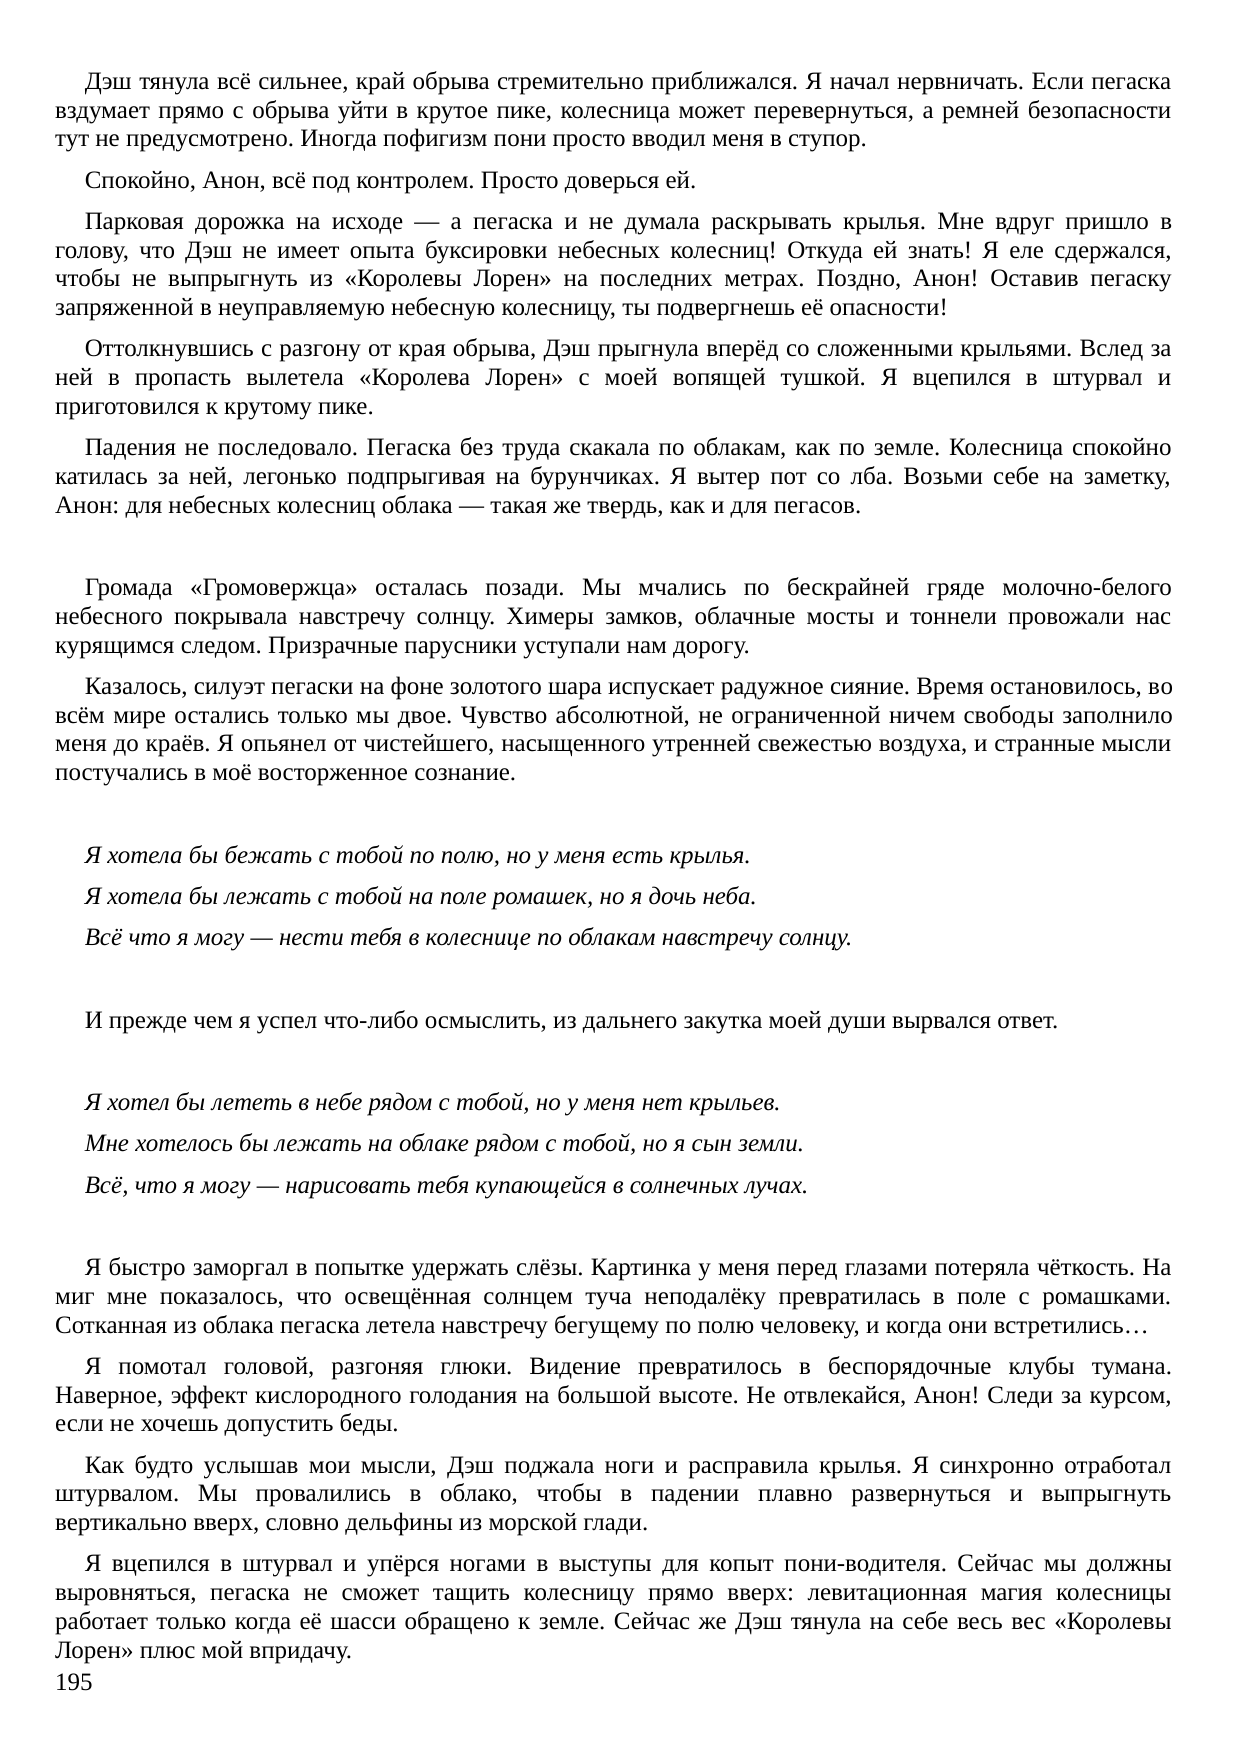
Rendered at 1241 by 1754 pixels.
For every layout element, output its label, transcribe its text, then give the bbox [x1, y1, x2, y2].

text Казалось, силуэт пегаски на фоне золотого шара испускает радужное сияние. Время остановилось, во всём мире остались только мы двое. Чувство абсолютной, не ограниченной ничем свободы заполнило меня до краёв. Я опьянел от чистейшего, насыщенного утренней свежестью воздуха, и странные мысли постучались в моё восторженное сознание. [55, 671, 1173, 786]
text Всё что я могу — нести тебя в колеснице по облакам навстречу солнцу. [55, 922, 1173, 951]
text Громада «Громовержца» осталась позади. Мы мчались по бескрайней гряде молочно-белого небесного покрывала навстречу солнцу. Химеры замков, облачные мосты и тоннели провожали нас курящимся следом. Призрачные парусники уступали нам дорогу. [55, 572, 1173, 658]
text Спокойно, Анон, всё под контролем. Просто доверься ей. [55, 165, 1173, 193]
text Я быстро заморгал в попытке удержать слёзы. Картинка у меня перед глазами потеряла чёткость. На миг мне показалось, что освещённая солнцем туча неподалёку превратилась в поле с ромашками. Сотканная из облака пегаска летела навстречу бегущему по полю человеку, и когда они встретились… [55, 1252, 1173, 1338]
text Падения не последовало. Пегаска без труда скакала по облакам, как по земле. Колесница спокойно катилась за ней, легонько подпрыгивая на бурунчиках. Я вытер пот со лба. Возьми себе на заметку, Анон: для небесных колесниц облака — такая же твердь, как и для пегасов. [55, 432, 1173, 518]
text Дэш тянула всё сильнее, край обрыва стремительно приближался. Я начал нервничать. Если пегаска вздумает прямо с обрыва уйти в крутое пике, колесница может перевернуться, а ремней безопасности тут не предусмотрено. Иногда пофигизм пони просто вводил меня в ступор. [55, 66, 1173, 152]
text Как будто услышав мои мысли, Дэш поджала ноги и расправила крылья. Я синхронно отработал штурвалом. Мы провалились в облако, чтобы в падении плавно развернуться и выпрыгнуть вертикально вверх, словно дельфины из морской глади. [55, 1450, 1173, 1536]
text Парковая дорожка на исходе — а пегаска и не думала раскрывать крылья. Мне вдруг пришло в голову, что Дэш не имеет опыта буксировки небесных колесниц! Откуда ей знать! Я еле сдержался, чтобы не выпрыгнуть из «Королевы Лорен» на последних метрах. Поздно, Анон! Оставив пегаску запряженной в неуправляемую небесную колесницу, ты подвергнешь её опасности! [55, 206, 1173, 321]
text Я хотела бы лежать с тобой на поле ромашек, но я дочь неба. [55, 881, 1173, 910]
text Я помотал головой, разгоняя глюки. Видение превратилось в беспорядочные клубы тумана. Наверное, эффект кислородного голодания на большой высоте. Не отвлекайся, Анон! Следи за курсом, если не хочешь допустить беды. [55, 1351, 1173, 1437]
text Оттолкнувшись с разгону от края обрыва, Дэш прыгнула вперёд со сложенными крыльями. Вслед за ней в пропасть вылетела «Королева Лорен» с моей вопящей тушкой. Я вцепился в штурвал и приготовился к крутому пике. [55, 333, 1173, 420]
text Я вцепился в штурвал и упёрся ногами в выступы для копыт пони-водителя. Сейчас мы должны выровняться, пегаска не сможет тащить колесницу прямо вверх: левитационная магия колесницы работает только когда её шасси обращено к земле. Сейчас же Дэш тянула на себе весь вес «Королевы Лорен» плюс мой впридачу. [55, 1548, 1173, 1663]
text Я хотела бы бежать с тобой по полю, но у меня есть крылья. [55, 840, 1173, 868]
text Я хотел бы лететь в небе рядом с тобой, но у меня нет крыльев. [55, 1087, 1173, 1116]
text И прежде чем я успел что-либо осмыслить, из дальнего закутка моей души вырвался ответ. [55, 1005, 1173, 1033]
text Мне хотелось бы лежать на облаке рядом с тобой, но я сын земли. [55, 1128, 1173, 1157]
text Всё, что я могу — нарисовать тебя купающейся в солнечных лучах. [55, 1170, 1173, 1198]
